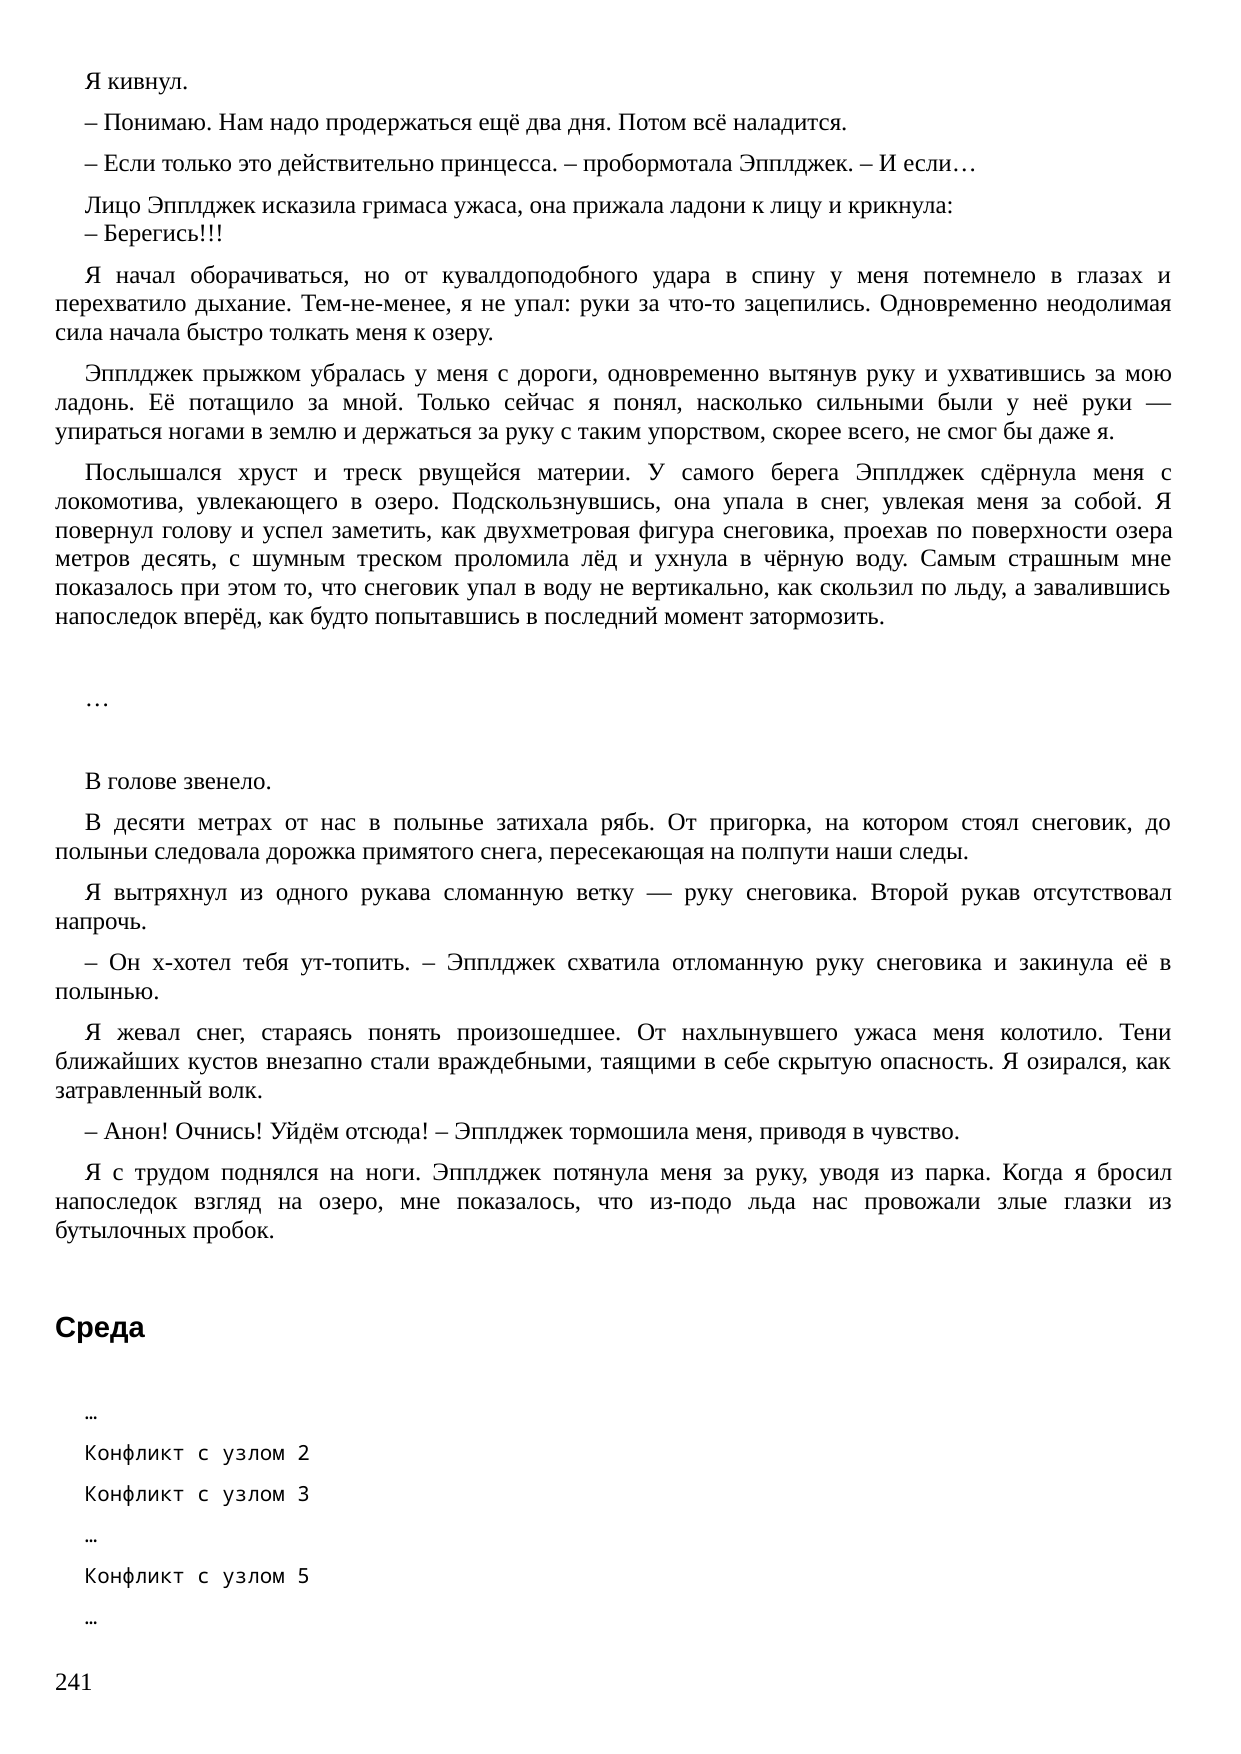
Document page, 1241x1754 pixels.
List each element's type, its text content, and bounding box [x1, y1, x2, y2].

text – Он х-хотел тебя ут-топить. – Эпплджек схватила отломанную руку снеговика и закинула её в полынью. [55, 947, 1173, 1005]
text Конфликт с узлом 3 [55, 1479, 1173, 1507]
text – Если только это действительно принцесса. – пробормотала Эпплджек. – И если… [55, 148, 1173, 177]
text Я начал оборачиваться, но от кувалдоподобного удара в спину у меня потемнело в глазах и перехватило дыхание. Тем-не-менее, я не упал: руки за что-то зацепились. Одновременно неодолимая сила начала быстро толкать меня к озеру. [55, 260, 1173, 346]
text … [55, 1520, 1173, 1548]
text В десяти метрах от нас в полынье затихала рябь. От пригорка, на котором стоял снеговик, до полыньи следовала дорожка примятого снега, пересекающая на полпути наши следы. [55, 807, 1173, 865]
text Я вытряхнул из одного рукава сломанную ветку — руку снеговика. Второй рукав отсутствовал напрочь. [55, 877, 1173, 935]
text … [55, 1602, 1173, 1630]
text В голове звенело. [55, 766, 1173, 795]
text Я жевал снег, стараясь понять произошедшее. От нахлынувшего ужаса меня колотило. Тени ближайших кустов внезапно стали враждебными, таящими в себе скрытую опасность. Я озирался, как затравленный волк. [55, 1017, 1173, 1103]
subtitle Среда [55, 1310, 1173, 1343]
text Конфликт с узлом 2 [55, 1438, 1173, 1466]
text Я кивнул. [55, 66, 1173, 95]
text Я с трудом поднялся на ноги. Эпплджек потянула меня за руку, уводя из парка. Когда я бросил напоследок взгляд на озеро, мне показалось, что из-подо льда нас провожали злые глазки из бутылочных пробок. [55, 1157, 1173, 1243]
text – Берегись!!! [55, 218, 1173, 247]
text … [55, 1397, 1173, 1426]
text Послышался хруст и треск рвущейся материи. У самого берега Эпплджек сдёрнула меня с локомотива, увлекающего в озеро. Подскользнувшись, она упала в снег, увлекая меня за собой. Я повернул голову и успел заметить, как двухметровая фигура снеговика, проехав по поверхности озера метров десять, с шумным треском проломила лёд и ухнула в чёрную воду. Самым страшным мне показалось при этом то, что снеговик упал в воду не вертикально, как скользил по льду, а завалившись напоследок вперёд, как будто попытавшись в последний момент затормозить. [55, 457, 1173, 630]
text Эпплджек прыжком убралась у меня с дороги, одновременно вытянув руку и ухватившись за мою ладонь. Её потащило за мной. Только сейчас я понял, насколько сильными были у неё руки — упираться ногами в землю и держаться за руку с таким упорством, скорее всего, не смог бы даже я. [55, 358, 1173, 445]
text … [55, 683, 1173, 712]
text – Анон! Очнись! Уйдём отсюда! – Эпплджек тормошила меня, приводя в чувство. [55, 1116, 1173, 1145]
text Конфликт с узлом 5 [55, 1561, 1173, 1589]
text – Понимаю. Нам надо продержаться ещё два дня. Потом всё наладится. [55, 107, 1173, 136]
text Лицо Эпплджек исказила гримаса ужаса, она прижала ладони к лицу и крикнула: [55, 190, 1173, 218]
